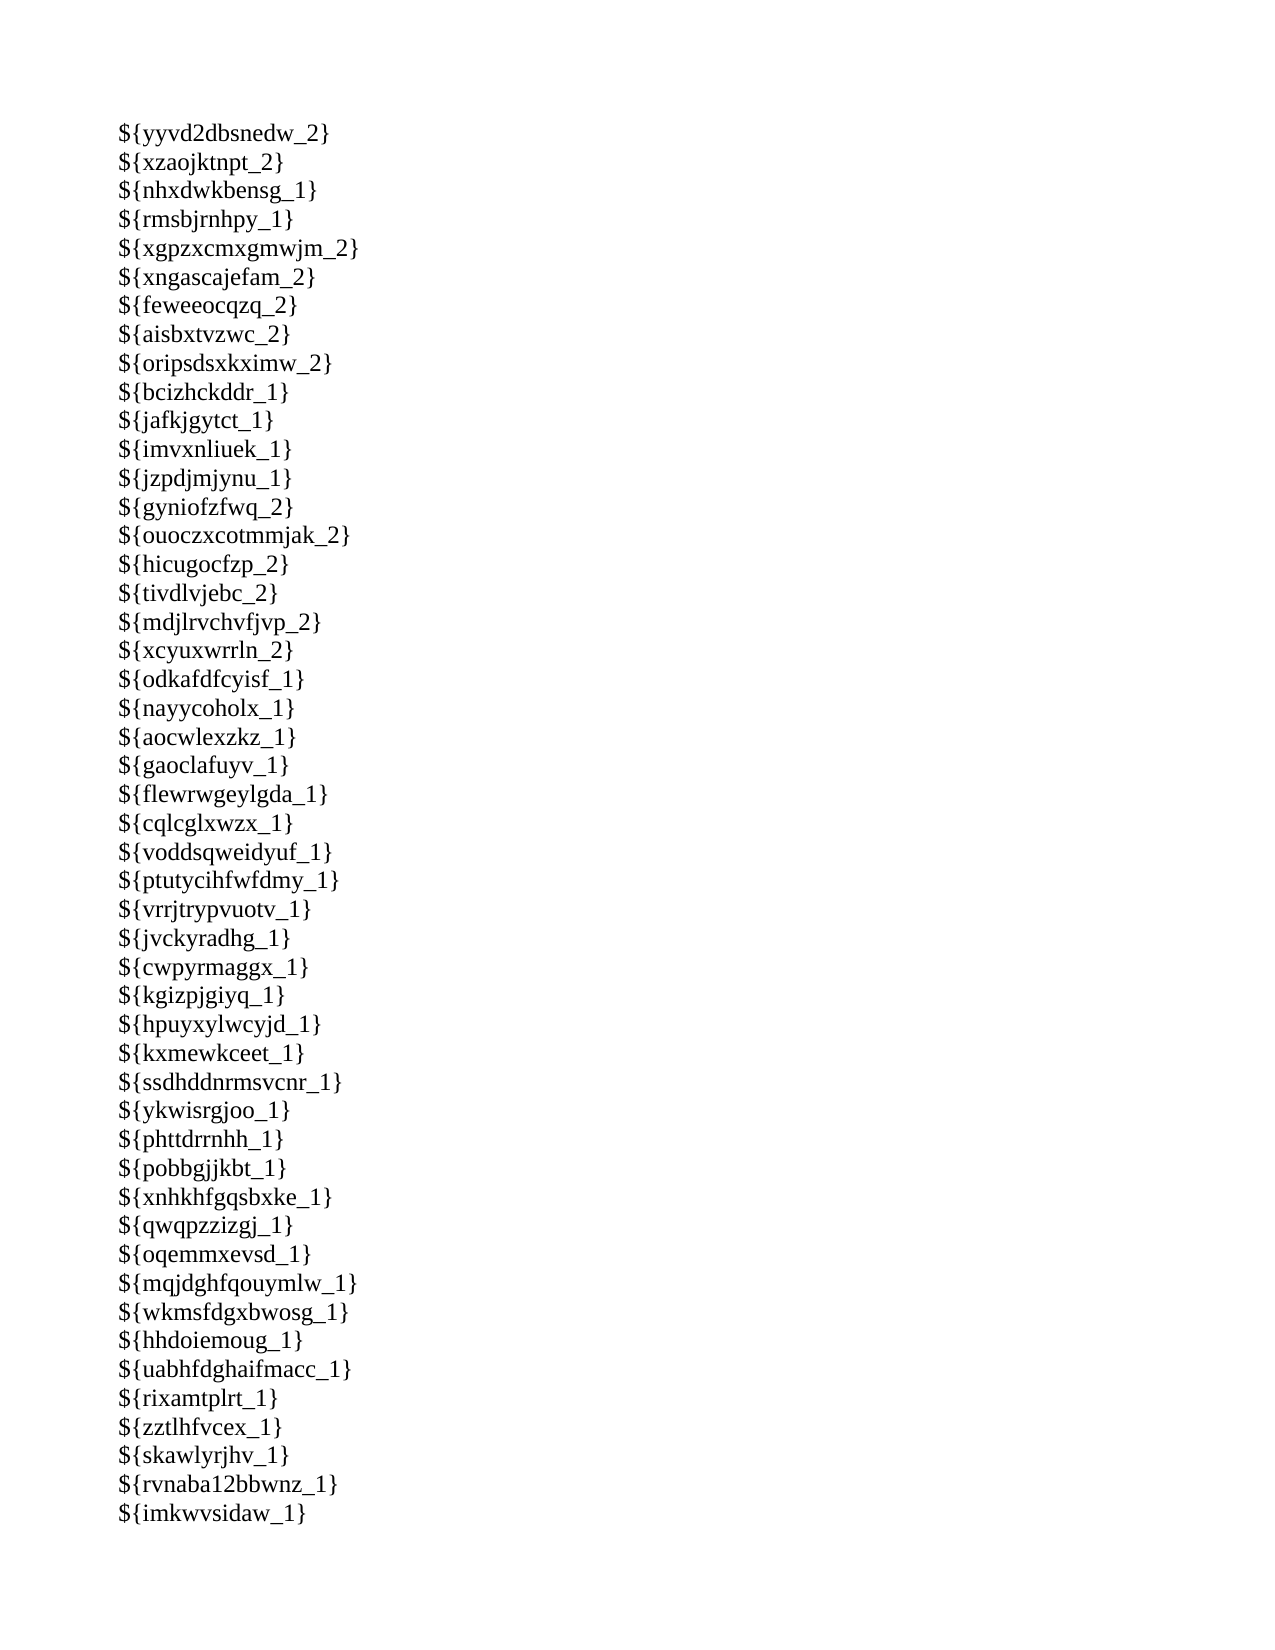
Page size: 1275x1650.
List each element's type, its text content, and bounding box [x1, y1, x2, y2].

text ${gaoclafuyv_1} [118, 751, 1157, 779]
text ${mqjdghfqouymlw_1} [118, 1268, 1157, 1297]
text ${mdjlrvchvfjvp_2} [118, 607, 1157, 636]
text ${ykwisrgjoo_1} [118, 1096, 1157, 1124]
text ${vrrjtrypvuotv_1} [118, 894, 1157, 923]
text ${phttdrrnhh_1} [118, 1124, 1157, 1153]
text ${zztlhfvcex_1} [118, 1412, 1157, 1441]
text ${xgpzxcmxgmwjm_2} [118, 233, 1157, 262]
text ${xngascajefam_2} [118, 262, 1157, 291]
text ${aocwlexzkz_1} [118, 722, 1157, 751]
text ${cqlcglxwzx_1} [118, 808, 1157, 837]
text ${pobbgjjkbt_1} [118, 1153, 1157, 1182]
text ${hpuyxylwcyjd_1} [118, 1009, 1157, 1038]
text ${cwpyrmaggx_1} [118, 952, 1157, 981]
text ${jzpdjmjynu_1} [118, 463, 1157, 492]
text ${xzaojktnpt_2} [118, 147, 1157, 176]
text ${imvxnliuek_1} [118, 434, 1157, 463]
text ${gyniofzfwq_2} [118, 492, 1157, 521]
text ${rmsbjrnhpy_1} [118, 204, 1157, 233]
text ${uabhfdghaifmacc_1} [118, 1354, 1157, 1383]
text ${oripsdsxkximw_2} [118, 348, 1157, 377]
text ${rixamtplrt_1} [118, 1383, 1157, 1412]
text ${qwqpzzizgj_1} [118, 1211, 1157, 1239]
text ${flewrwgeylgda_1} [118, 779, 1157, 808]
text ${bcizhckddr_1} [118, 377, 1157, 406]
text ${tivdlvjebc_2} [118, 578, 1157, 607]
text ${ssdhddnrmsvcnr_1} [118, 1067, 1157, 1096]
text ${feweeocqzq_2} [118, 291, 1157, 319]
text ${ouoczxcotmmjak_2} [118, 521, 1157, 549]
text ${xnhkhfgqsbxke_1} [118, 1182, 1157, 1211]
text ${imkwvsidaw_1} [118, 1498, 1157, 1527]
text ${jafkjgytct_1} [118, 406, 1157, 434]
text ${jvckyradhg_1} [118, 923, 1157, 952]
text ${skawlyrjhv_1} [118, 1441, 1157, 1469]
text ${wkmsfdgxbwosg_1} [118, 1297, 1157, 1326]
text ${kxmewkceet_1} [118, 1038, 1157, 1067]
text ${oqemmxevsd_1} [118, 1239, 1157, 1268]
text ${odkafdfcyisf_1} [118, 664, 1157, 693]
text ${voddsqweidyuf_1} [118, 837, 1157, 866]
text ${hicugocfzp_2} [118, 549, 1157, 578]
text ${nhxdwkbensg_1} [118, 176, 1157, 204]
text ${xcyuxwrrln_2} [118, 636, 1157, 664]
text ${rvnaba12bbwnz_1} [118, 1469, 1157, 1498]
text ${ptutycihfwfdmy_1} [118, 866, 1157, 894]
text ${nayycoholx_1} [118, 693, 1157, 722]
text ${kgizpjgiyq_1} [118, 981, 1157, 1009]
text ${hhdoiemoug_1} [118, 1326, 1157, 1354]
text ${yyvd2dbsnedw_2} [118, 118, 1157, 147]
text ${aisbxtvzwc_2} [118, 319, 1157, 348]
